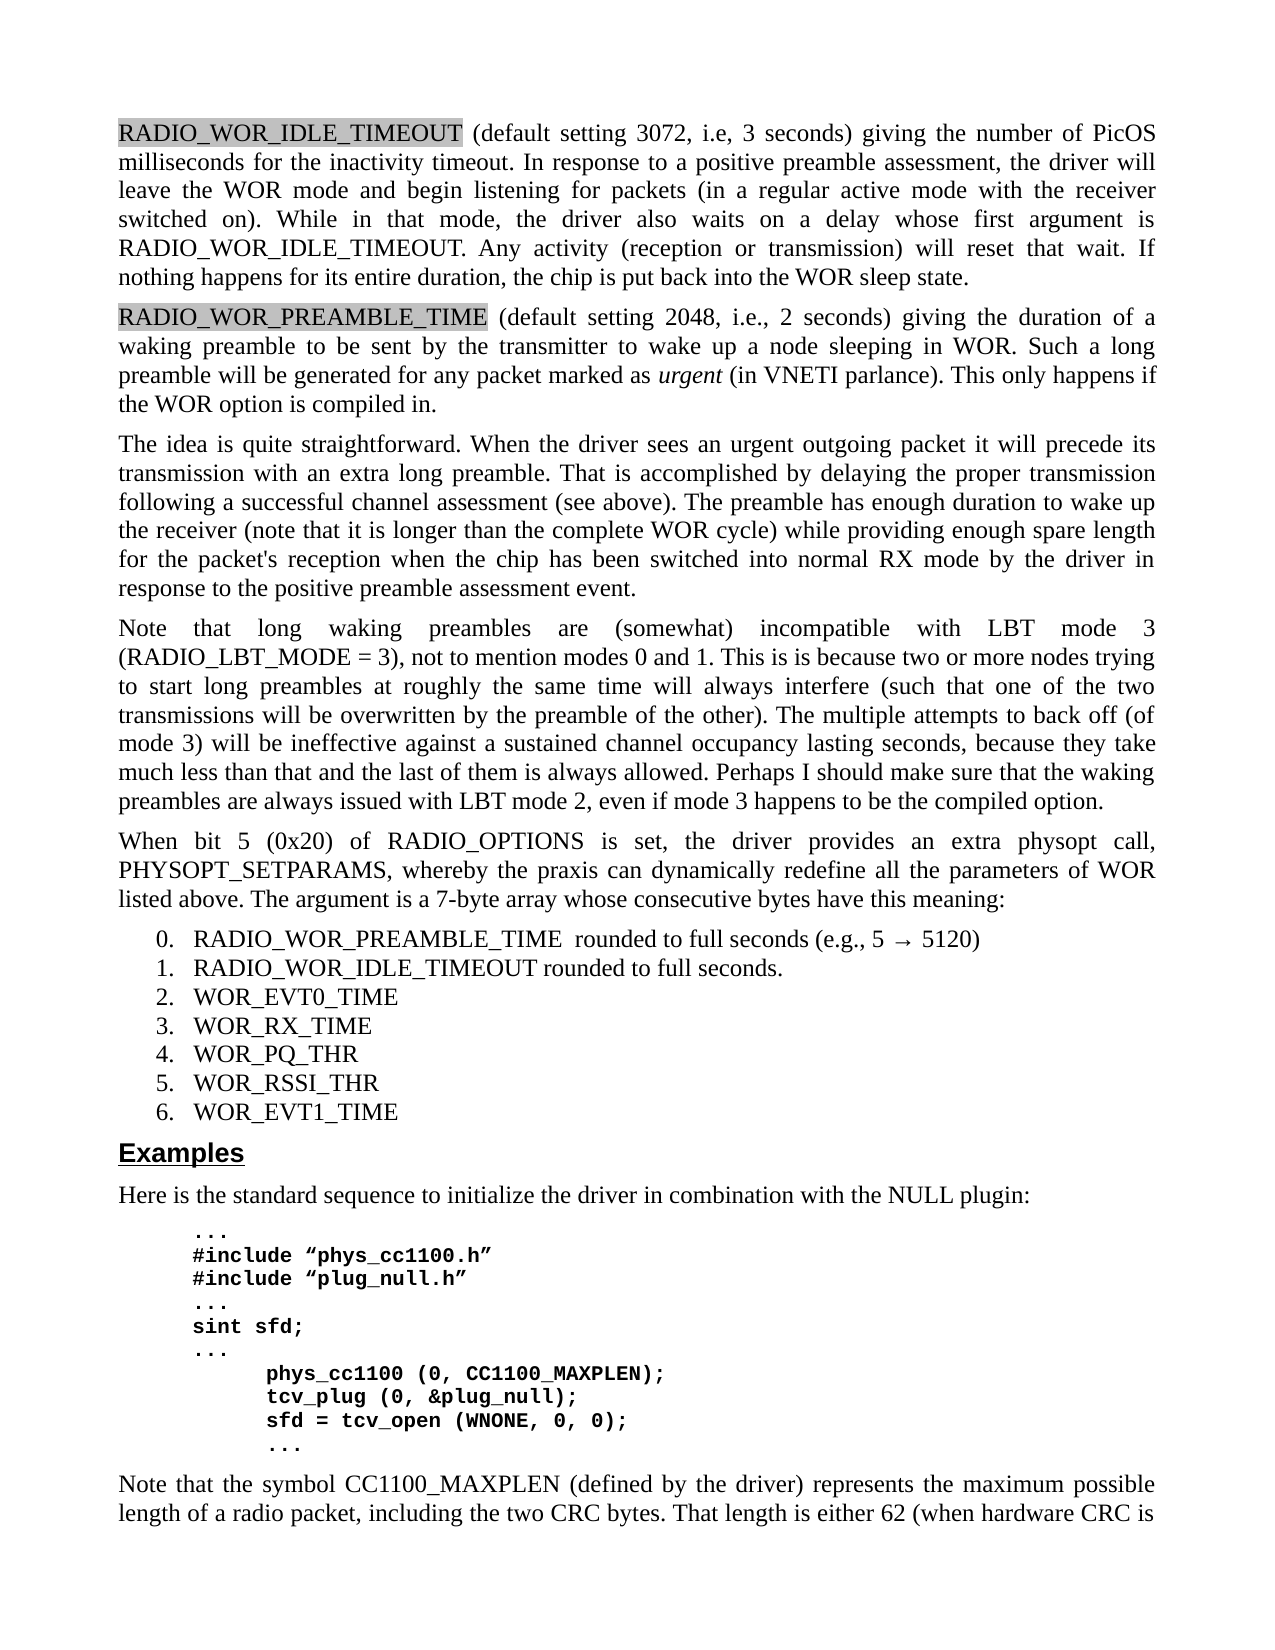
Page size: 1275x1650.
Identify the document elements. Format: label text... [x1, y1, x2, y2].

list WOR_RSSI_THR [156, 1068, 1157, 1097]
text sint sfd; [192, 1316, 1157, 1339]
text #include “phys_cc1100.h” [192, 1245, 1157, 1268]
text RADIO_WOR_IDLE_TIMEOUT (default setting 3072, i.e, 3 seconds) giving the number of PicOS milliseconds for the inactivity timeout. In response to a positive preamble assessment, the driver will leave the WOR mode and begin listening for packets (in a regular active mode with the receiver switched on). While in that mode, the driver also waits on a delay whose first argument is RADIO_WOR_IDLE_TIMEOUT. Any activity (reception or transmission) will reset that wait. If nothing happens for its entire duration, the chip is put back into the WOR sleep state. [118, 118, 1157, 291]
text ... [192, 1292, 1157, 1316]
text The idea is quite straightforward. When the driver sees an urgent outgoing packet it will precede its transmission with an extra long preamble. That is accomplished by delaying the proper transmission following a successful channel assessment (see above). The preamble has enough duration to wake up the receiver (note that it is longer than the complete WOR cycle) while providing enough spare length for the packet's reception when the chip has been switched into normal RX mode by the driver in response to the positive preamble assessment event. [118, 429, 1157, 602]
text Note that the symbol CC1100_MAXPLEN (defined by the driver) represents the maximum possible length of a radio packet, including the two CRC bytes. That length is either 62 (when hardware CRC is [118, 1469, 1157, 1527]
list WOR_EVT1_TIME [156, 1097, 1157, 1126]
list WOR_EVT0_TIME [156, 982, 1157, 1011]
text When bit 5 (0x20) of RADIO_OPTIONS is set, the driver provides an extra physopt call, PHYSOPT_SETPARAMS, whereby the praxis can dynamically redefine all the parameters of WOR listed above. The argument is a 7-byte array whose consecutive bytes have this meaning: [118, 826, 1157, 913]
text tcv_plug (0, &plug_null); [192, 1387, 1157, 1410]
text RADIO_WOR_PREAMBLE_TIME (default setting 2048, i.e., 2 seconds) giving the duration of a waking preamble to be sent by the transmitter to wake up a node sleeping in WOR. Such a long preamble will be generated for any packet marked as urgent (in VNETI parlance). This only happens if the WOR option is compiled in. [118, 302, 1157, 417]
text Here is the standard sequence to initialize the driver in combination with the NULL plugin: [118, 1181, 1157, 1209]
list RADIO_WOR_PREAMBLE_TIME rounded to full seconds (e.g., 5 → 5120) [156, 924, 1157, 953]
text ... [192, 1339, 1157, 1363]
text Note that long waking preambles are (somewhat) incompatible with LBT mode 3 (RADIO_LBT_MODE = 3), not to mention modes 0 and 1. This is is because two or more nodes trying to start long preambles at roughly the same time will always interfere (such that one of the two transmissions will be overwritten by the preamble of the other). The multiple attempts to back off (of mode 3) will be ineffective against a sustained channel occupancy lasting seconds, because they take much less than that and the last of them is always allowed. Perhaps I should make sure that the waking preambles are always issued with LBT mode 2, even if mode 3 happens to be the compiled option. [118, 613, 1157, 815]
text ... [192, 1221, 1157, 1245]
text sfd = tcv_open (WNONE, 0, 0); [192, 1410, 1157, 1434]
text phys_cc1100 (0, CC1100_MAXPLEN); [192, 1363, 1157, 1387]
subtitle Examples [118, 1137, 1157, 1169]
text #include “plug_null.h” [192, 1268, 1157, 1292]
list RADIO_WOR_IDLE_TIMEOUT rounded to full seconds. [156, 953, 1157, 982]
list WOR_PQ_THR [156, 1039, 1157, 1068]
text ... [192, 1434, 1157, 1457]
list WOR_RX_TIME [156, 1011, 1157, 1039]
